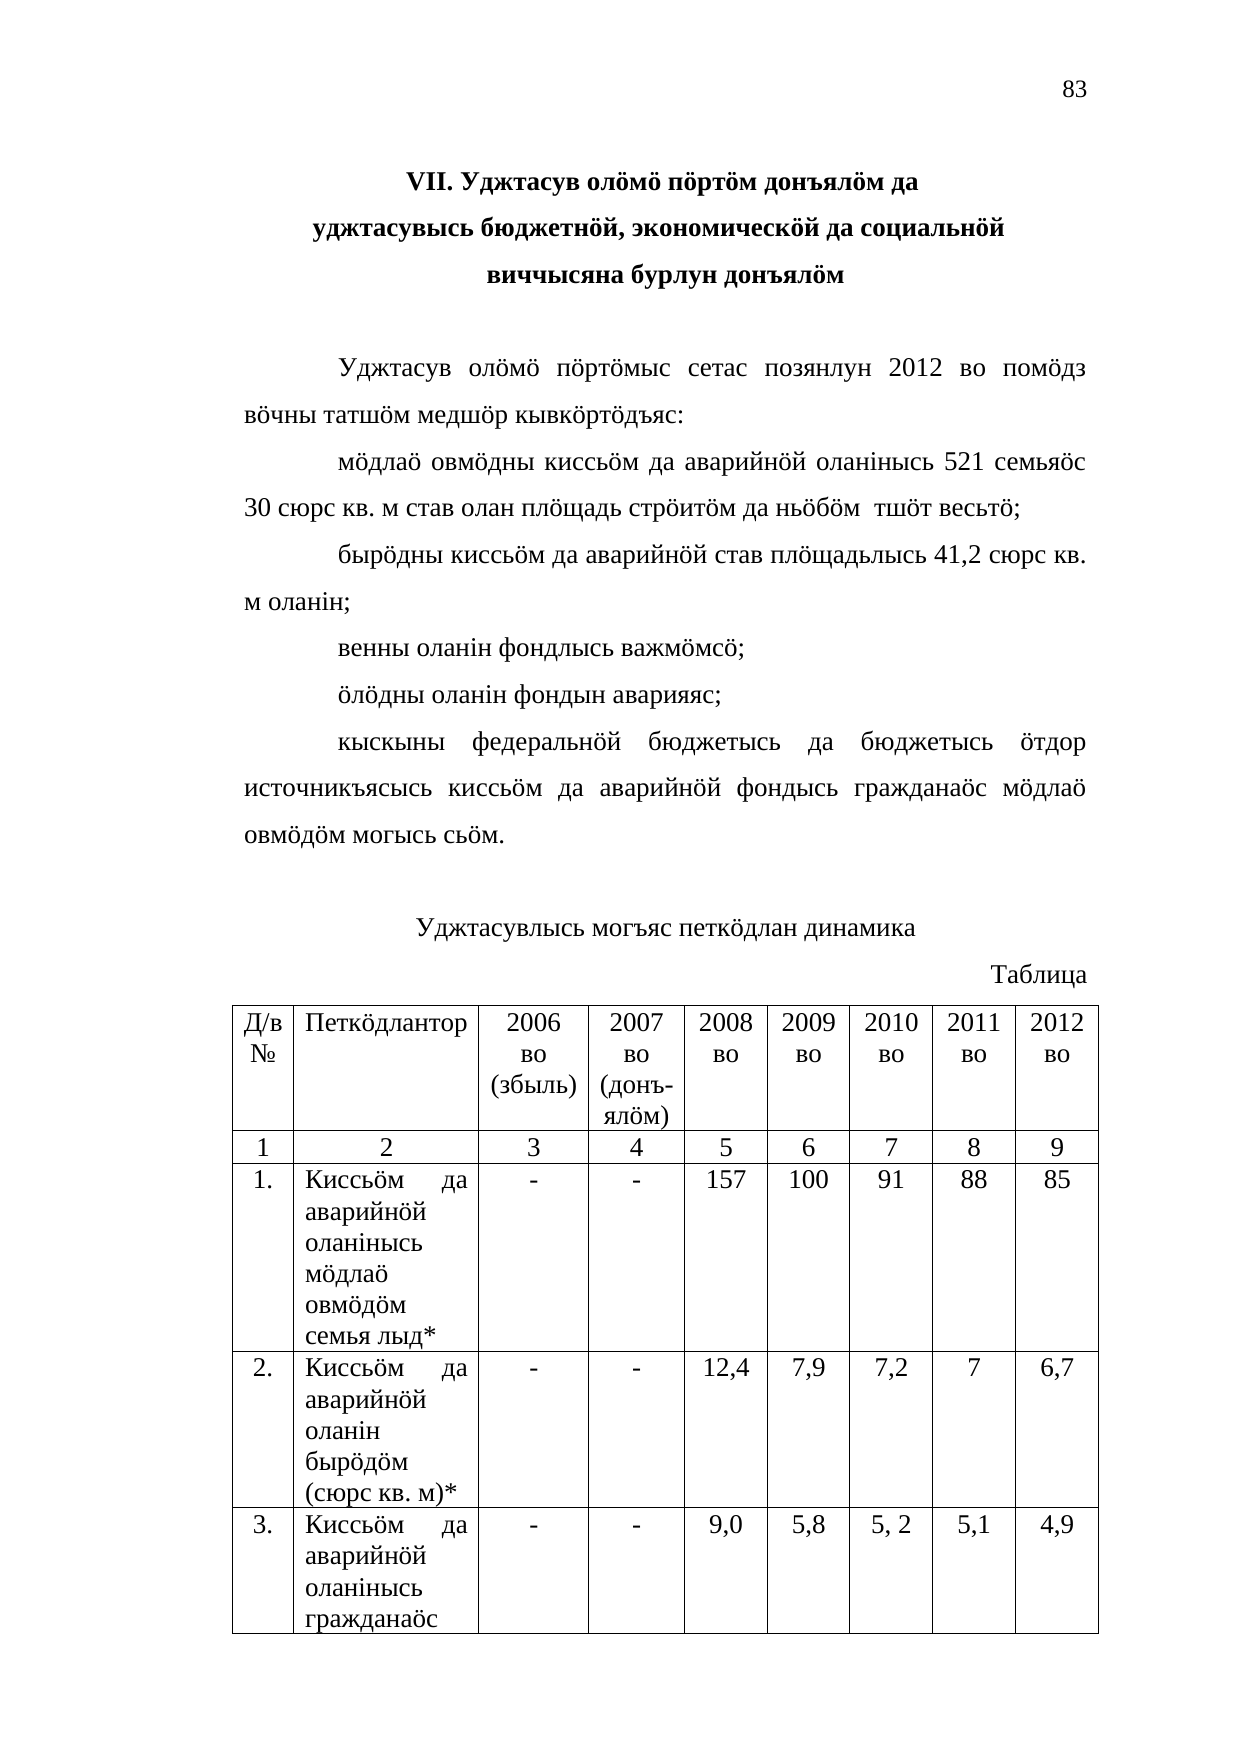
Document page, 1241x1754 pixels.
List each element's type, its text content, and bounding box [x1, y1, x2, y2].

table_cell 7,9 [768, 1352, 849, 1507]
table_cell 5,8 [768, 1508, 849, 1633]
table_cell 8 [933, 1131, 1015, 1163]
table_cell - [479, 1164, 588, 1351]
table_header 2009 во [768, 1006, 849, 1130]
table_cell 85 [1016, 1164, 1098, 1351]
table_cell 7 [850, 1131, 932, 1163]
table_cell - [589, 1164, 684, 1351]
table_cell - [589, 1352, 684, 1507]
table_cell 4,9 [1016, 1508, 1098, 1633]
table_cell 9 [1016, 1131, 1098, 1163]
text бырöдны киссьöм да аварийнöй став плöщадьлысь 41,2 сюрс кв. м оланін; [244, 538, 1087, 616]
text Уджтасувлысь могъяс петкöдлан динамика [244, 911, 1087, 943]
table_cell 4 [589, 1131, 684, 1163]
text öлöдны оланін фондын аварияяс; [244, 678, 1087, 709]
text мöдлаö овмöдны киссьöм да аварийнöй оланінысь 521 семьяöс 30 сюрс кв. м став олан плöщадь стрöитöм да ньöбöм тшöт весьтö; [244, 445, 1087, 523]
text уджтасувысь бюджетнöй, экономическöй да социальнöй [244, 211, 1087, 243]
table_header Петкöдлантор [294, 1006, 478, 1130]
table_cell 7 [933, 1352, 1015, 1507]
table_header 2012 во [1016, 1006, 1098, 1130]
text кыскыны федеральнöй бюджетысь да бюджетысь öтдор источникъясысь киссьöм да аварийнöй фондысь гражданаöс мöдлаö овмöдöм могысь сьöм. [244, 725, 1087, 849]
table_cell 9,0 [685, 1508, 767, 1633]
table_cell 2. [233, 1352, 293, 1507]
table_cell 6 [768, 1131, 849, 1163]
table_cell 91 [850, 1164, 932, 1351]
table_cell Киссьöм да аварийнöй оланінысь мöдлаö овмöдöм семья лыд* [294, 1164, 478, 1351]
table_cell - [589, 1508, 684, 1633]
table_cell 5 [685, 1131, 767, 1163]
table_cell 5,1 [933, 1508, 1015, 1633]
table_cell 3 [479, 1131, 588, 1163]
table_header 2011 во [933, 1006, 1015, 1130]
table_cell 7,2 [850, 1352, 932, 1507]
text Уджтасув олöмö пöртöмыс сетас позянлун 2012 во помöдз вöчны татшöм медшöр кывкöртöдъяс: [244, 351, 1087, 429]
table_cell Киссьöм да аварийнöй оланінысь гражданаöс [294, 1508, 478, 1633]
table_cell 2 [294, 1131, 478, 1163]
text Таблица [244, 958, 1087, 989]
table_cell - [479, 1508, 588, 1633]
table_header Д/в № [233, 1006, 293, 1130]
text венны оланін фондлысь важмöмсö; [244, 631, 1087, 663]
table_cell 5, 2 [850, 1508, 932, 1633]
table_header 2008 во [685, 1006, 767, 1130]
table_cell 3. [233, 1508, 293, 1633]
text виччысяна бурлун донъялöм [244, 258, 1087, 289]
table_cell 6,7 [1016, 1352, 1098, 1507]
table_cell 100 [768, 1164, 849, 1351]
table_header 2006 во (збыль) [479, 1006, 588, 1130]
text VII. Уджтасув олöмö пöртöм донъялöм да [244, 165, 1087, 196]
table_cell 88 [933, 1164, 1015, 1351]
table_cell Киссьöм да аварийнöй оланін бырöдöм (сюрс кв. м)* [294, 1352, 478, 1507]
table_cell 1. [233, 1164, 293, 1351]
table_cell - [479, 1352, 588, 1507]
table_header 2007 во (донъ-ялöм) [589, 1006, 684, 1130]
table_cell 157 [685, 1164, 767, 1351]
table_cell 1 [233, 1131, 293, 1163]
table_header 2010 во [850, 1006, 932, 1130]
table_cell 12,4 [685, 1352, 767, 1507]
